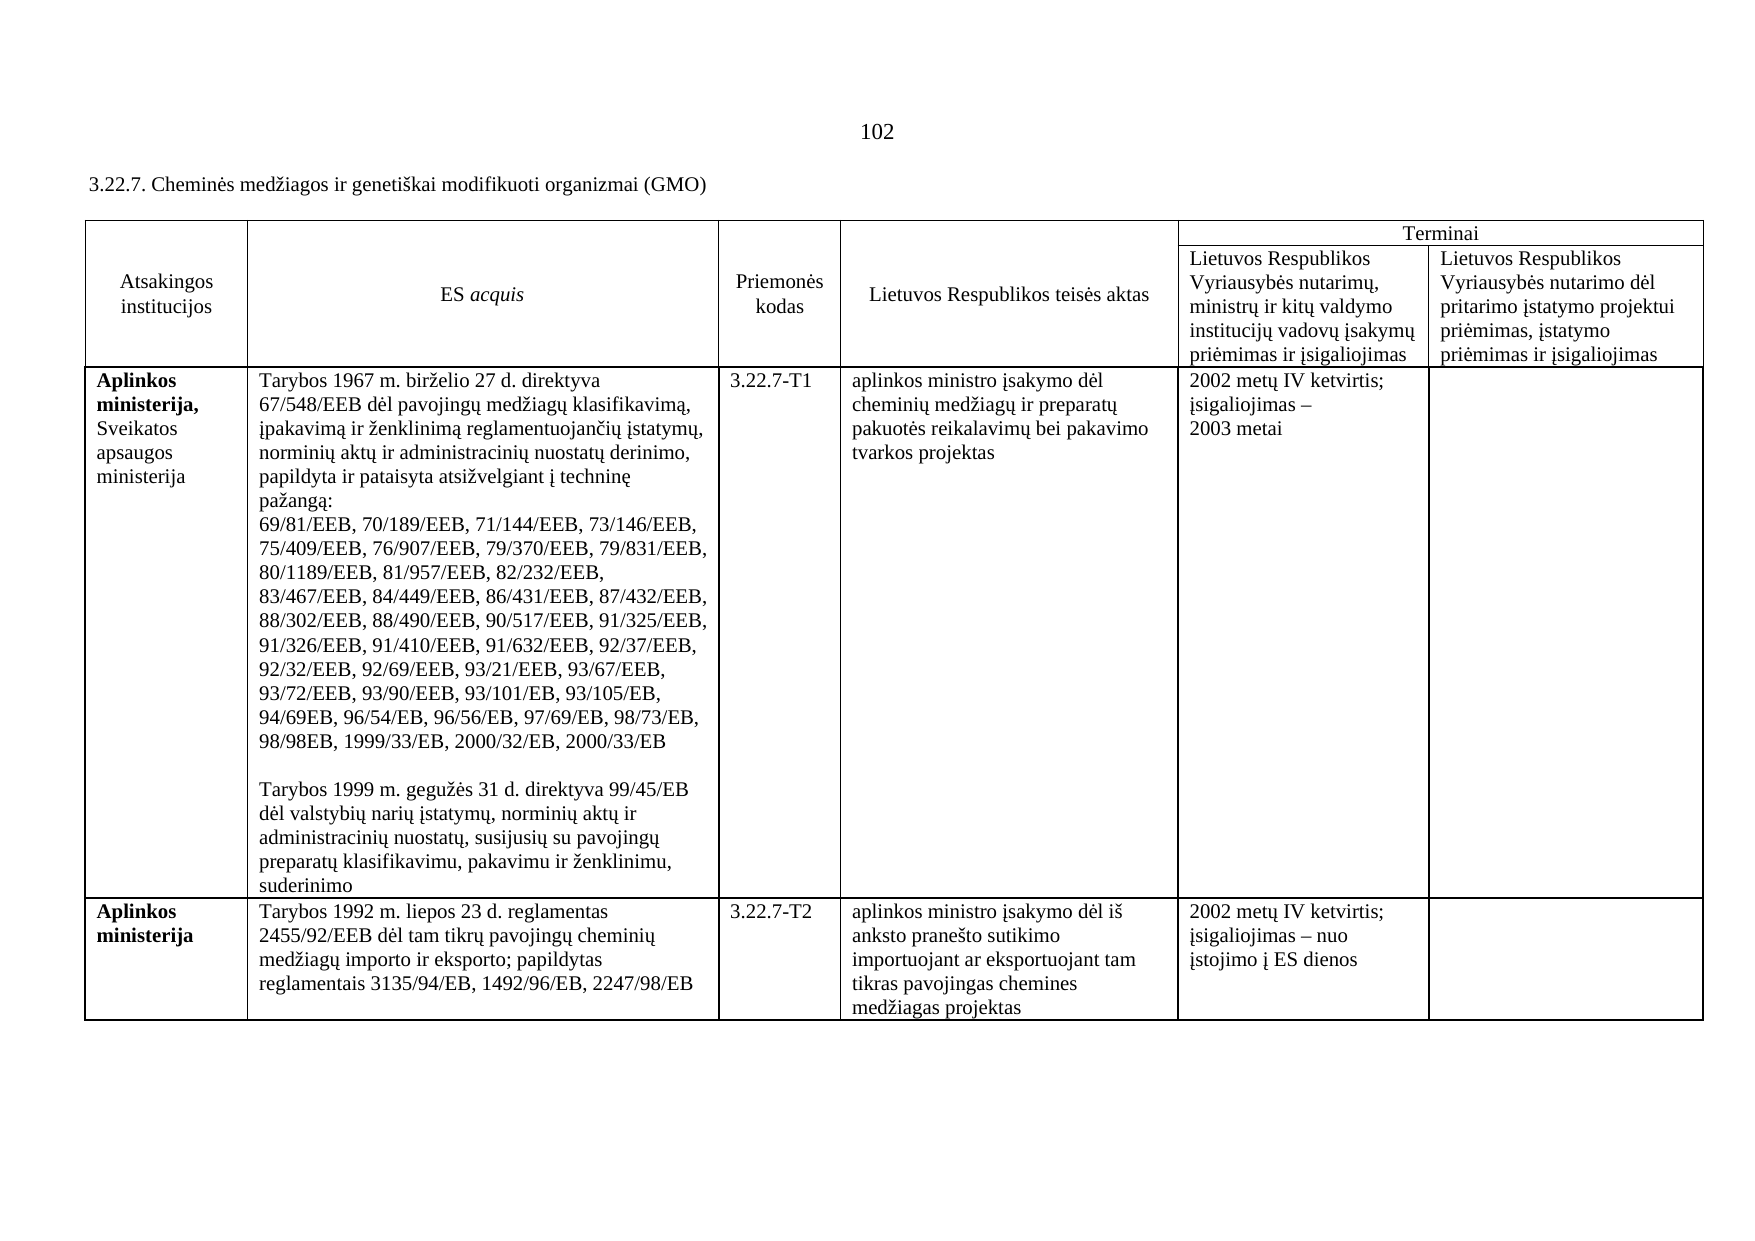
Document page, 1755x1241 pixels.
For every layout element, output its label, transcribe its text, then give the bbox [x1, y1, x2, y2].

table_cell [1430, 899, 1702, 1019]
table_header Lietuvos Respublikos teisės aktas [841, 221, 1178, 366]
table_cell 2002 metų IV ketvirtis; įsigaliojimas – 2003 metai [1179, 368, 1428, 897]
table_cell Tarybos 1967 m. birželio 27 d. direktyva 67/548/EEB dėl pavojingų medžiagų klasifikavimą, įpakavimą ir ženklinimą reglamentuojančių įstatymų, norminių aktų ir administracinių nuostatų derinimo, papildyta ir pataisyta atsižvelgiant į techninę pažangą: 69/81/EEB, 70/189/EEB, 71/144/EEB, 73/146/EEB, 75/409/EEB, 76/907/EEB, 79/370/EEB, 79/831/EEB, 80/1189/EEB, 81/957/EEB, 82/232/EEB, 83/467/EEB, 84/449/EEB, 86/431/EEB, 87/432/EEB, 88/302/EEB, 88/490/EEB, 90/517/EEB, 91/325/EEB, 91/326/EEB, 91/410/EEB, 91/632/EEB, 92/37/EEB, 92/32/EEB, 92/69/EEB, 93/21/EEB, 93/67/EEB, 93/72/EEB, 93/90/EEB, 93/101/EB, 93/105/EB, 94/69EB, 96/54/EB, 96/56/EB, 97/69/EB, 98/73/EB, 98/98EB, 1999/33/EB, 2000/32/EB, 2000/33/EB Tarybos 1999 m. gegužės 31 d. direktyva 99/45/EB dėl valstybių narių įstatymų, norminių aktų ir administracinių nuostatų, susijusių su pavojingų preparatų klasifikavimu, pakavimu ir ženklinimu, suderinimo [248, 368, 718, 897]
table_header Atsakingos institucijos [86, 221, 247, 366]
table_cell Aplinkos ministerija [86, 899, 247, 1019]
table_cell Lietuvos Respublikos Vyriausybės nutarimų, ministrų ir kitų valdymo institucijų vadovų įsakymų priėmimas ir įsigaliojimas [1179, 246, 1428, 366]
subtitle 3.22.7. Cheminės medžiagos ir genetiškai modifikuoti organizmai (GMO) [89, 172, 1666, 196]
table_cell Tarybos 1992 m. liepos 23 d. reglamentas 2455/92/EEB dėl tam tikrų pavojingų cheminių medžiagų importo ir eksporto; papildytas reglamentais 3135/94/EB, 1492/96/EB, 2247/98/EB [248, 899, 718, 1019]
table_cell 3.22.7-T2 [720, 899, 840, 1019]
table_header Priemonės kodas [719, 221, 840, 366]
table_header ES acquis [248, 221, 718, 366]
table_header Terminai [1179, 221, 1703, 245]
table_cell [1430, 368, 1702, 897]
table_cell aplinkos ministro įsakymo dėl iš anksto pranešto sutikimo importuojant ar eksportuojant tam tikras pavojingas chemines medžiagas projektas [841, 899, 1177, 1019]
table_cell aplinkos ministro įsakymo dėl cheminių medžiagų ir preparatų pakuotės reikalavimų bei pakavimo tvarkos projektas [841, 368, 1177, 897]
table_cell Aplinkos ministerija, Sveikatos apsaugos ministerija [86, 368, 247, 897]
table_cell 3.22.7-T1 [720, 368, 840, 897]
table_cell 2002 metų IV ketvirtis; įsigaliojimas – nuo įstojimo į ES dienos [1179, 899, 1428, 1019]
table_cell Lietuvos Respublikos Vyriausybės nutarimo dėl pritarimo įstatymo projektui priėmimas, įstatymo priėmimas ir įsigaliojimas [1429, 246, 1703, 366]
